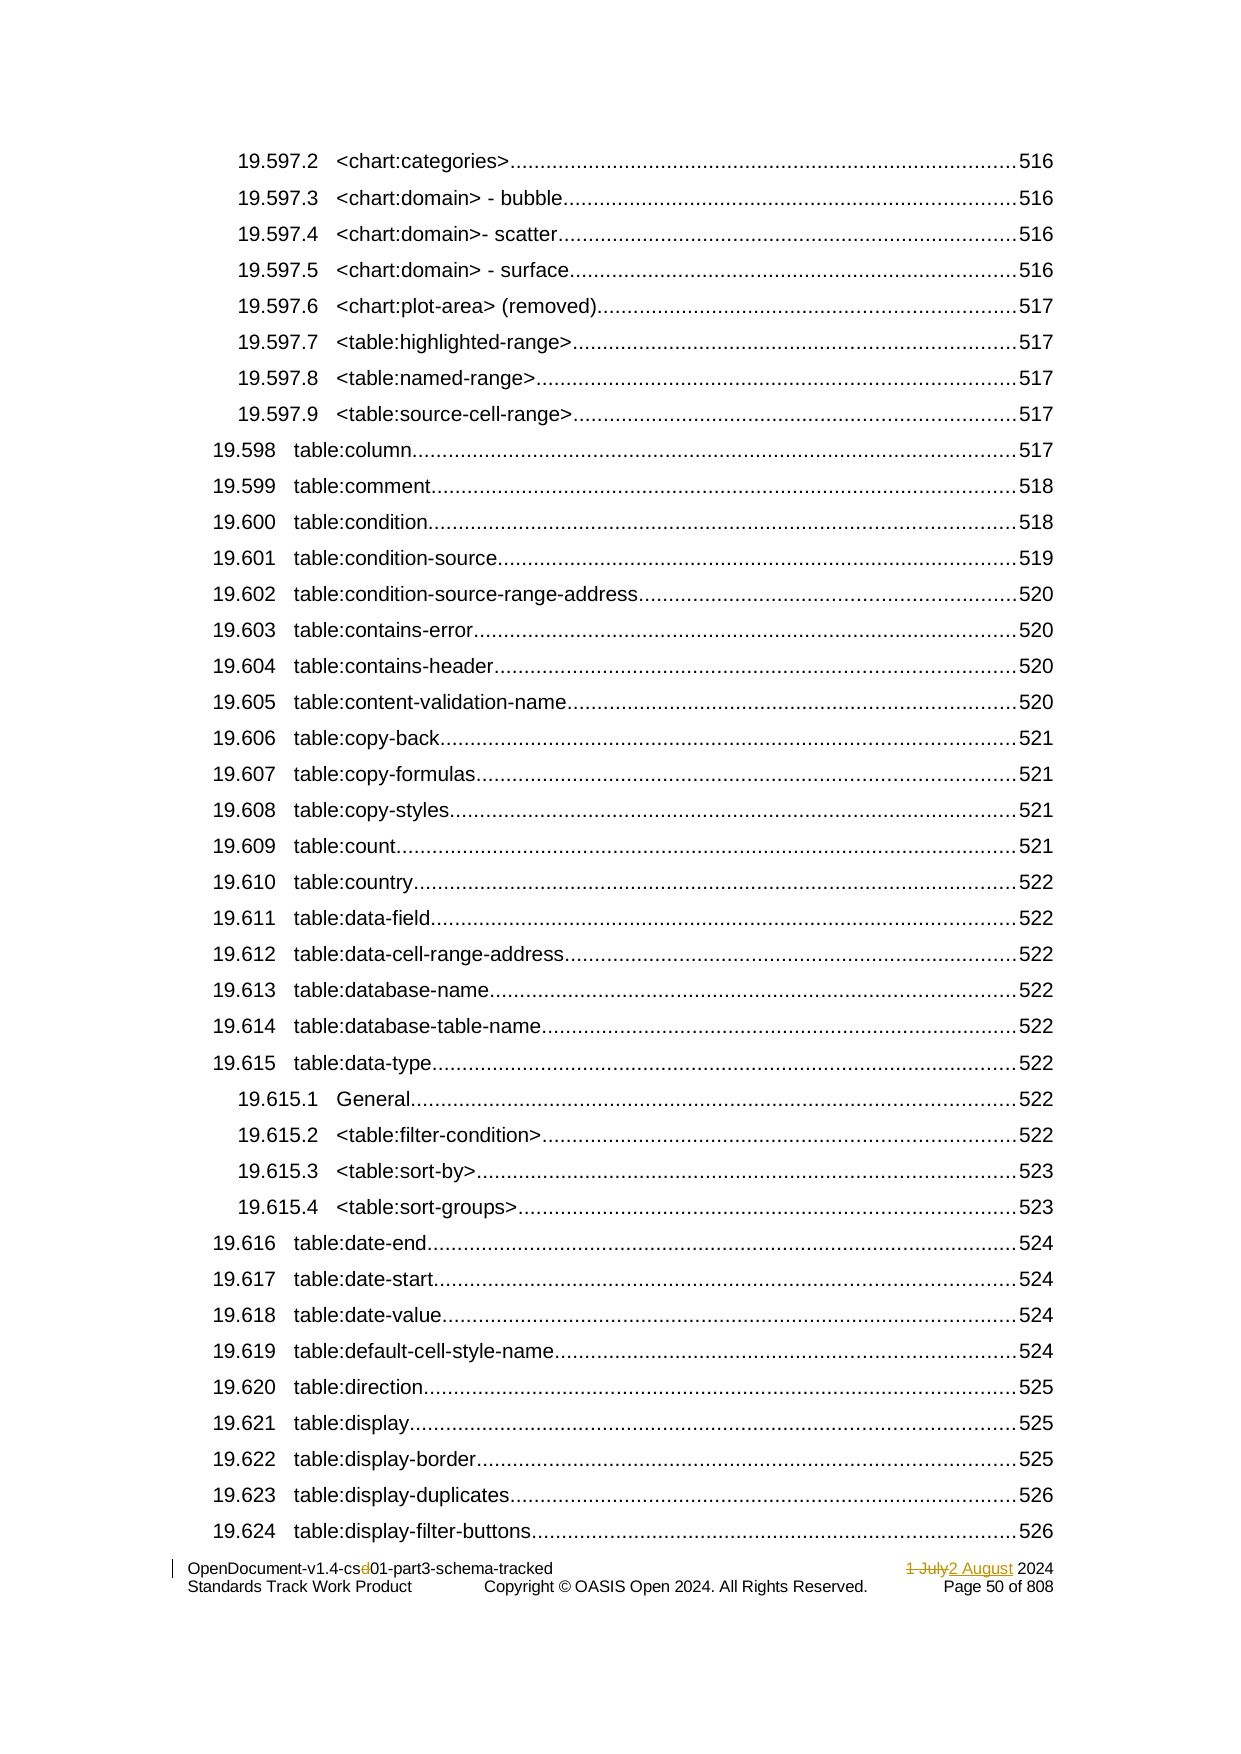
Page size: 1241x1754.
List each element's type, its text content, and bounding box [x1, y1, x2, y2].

text 19.607 table:copy-formulas 521 [212, 763, 1053, 786]
text 19.597.7 <table:highlighted-range> 517 [237, 330, 1053, 354]
text 19.600 table:condition 518 [212, 510, 1053, 534]
text 19.615.1 General 522 [237, 1087, 1053, 1111]
text 19.618 table:date-value 524 [212, 1303, 1053, 1327]
text 19.597.4 <chart:domain>- scatter 516 [237, 222, 1053, 246]
text 19.616 table:date-end 524 [212, 1231, 1053, 1255]
text 19.597.3 <chart:domain> - bubble 516 [237, 186, 1053, 209]
text 19.615 table:data-type 522 [212, 1051, 1053, 1074]
text 19.612 table:data-cell-range-address 522 [212, 943, 1053, 966]
text 19.611 table:data-field 522 [212, 907, 1053, 930]
text 19.603 table:contains-error 520 [212, 618, 1053, 642]
text 19.614 table:database-table-name 522 [212, 1015, 1053, 1038]
text 19.620 table:direction 525 [212, 1375, 1053, 1399]
text 19.602 table:condition-source-range-address 520 [212, 582, 1053, 606]
text 19.609 table:count 521 [212, 835, 1053, 858]
text 19.615.3 <table:sort-by> 523 [237, 1159, 1053, 1183]
text 19.597.5 <chart:domain> - surface 516 [237, 258, 1053, 282]
text 19.619 table:default-cell-style-name 524 [212, 1339, 1053, 1363]
text 19.615.4 <table:sort-groups> 523 [237, 1195, 1053, 1219]
text 19.623 table:display-duplicates 526 [212, 1483, 1053, 1507]
text 19.622 table:display-border 525 [212, 1447, 1053, 1471]
text 19.605 table:content-validation-name 520 [212, 691, 1053, 714]
text 19.624 table:display-filter-buttons 526 [212, 1519, 1053, 1543]
text 19.597.8 <table:named-range> 517 [237, 366, 1053, 390]
text 19.597.2 <chart:categories> 516 [237, 150, 1053, 173]
text 19.601 table:condition-source 519 [212, 546, 1053, 570]
text 19.621 table:display 525 [212, 1411, 1053, 1435]
text 19.617 table:date-start 524 [212, 1267, 1053, 1291]
text 19.597.9 <table:source-cell-range> 517 [237, 402, 1053, 426]
text 19.599 table:comment 518 [212, 474, 1053, 498]
text 19.598 table:column 517 [212, 438, 1053, 462]
text 19.613 table:database-name 522 [212, 979, 1053, 1002]
text 19.606 table:copy-back 521 [212, 727, 1053, 750]
text 19.615.2 <table:filter-condition> 522 [237, 1123, 1053, 1147]
text 19.597.6 <chart:plot-area> (removed) 517 [237, 294, 1053, 318]
text 19.608 table:copy-styles 521 [212, 799, 1053, 822]
text 19.604 table:contains-header 520 [212, 654, 1053, 678]
text 19.610 table:country 522 [212, 871, 1053, 894]
